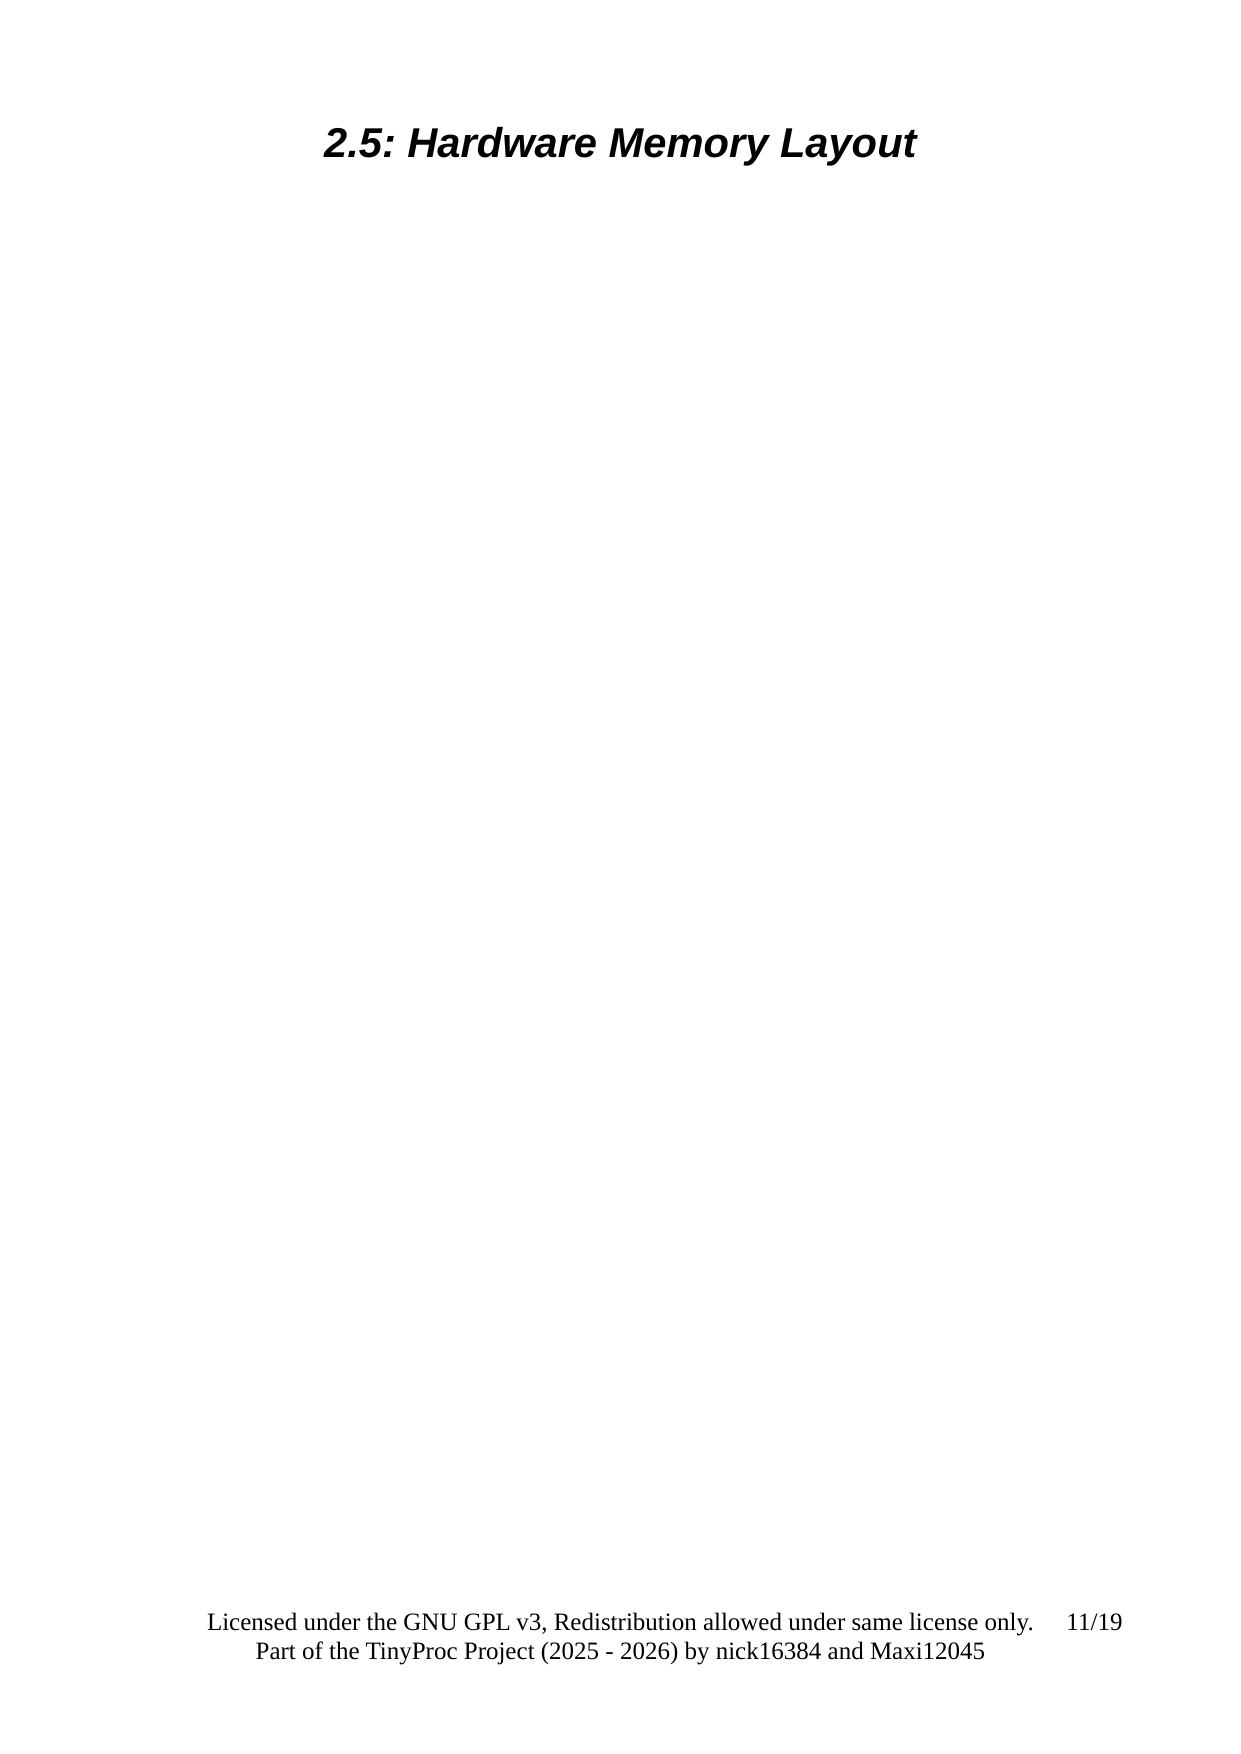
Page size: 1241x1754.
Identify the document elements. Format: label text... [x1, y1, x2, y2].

text 2.5: Hardware Memory Layout [118, 118, 1122, 166]
